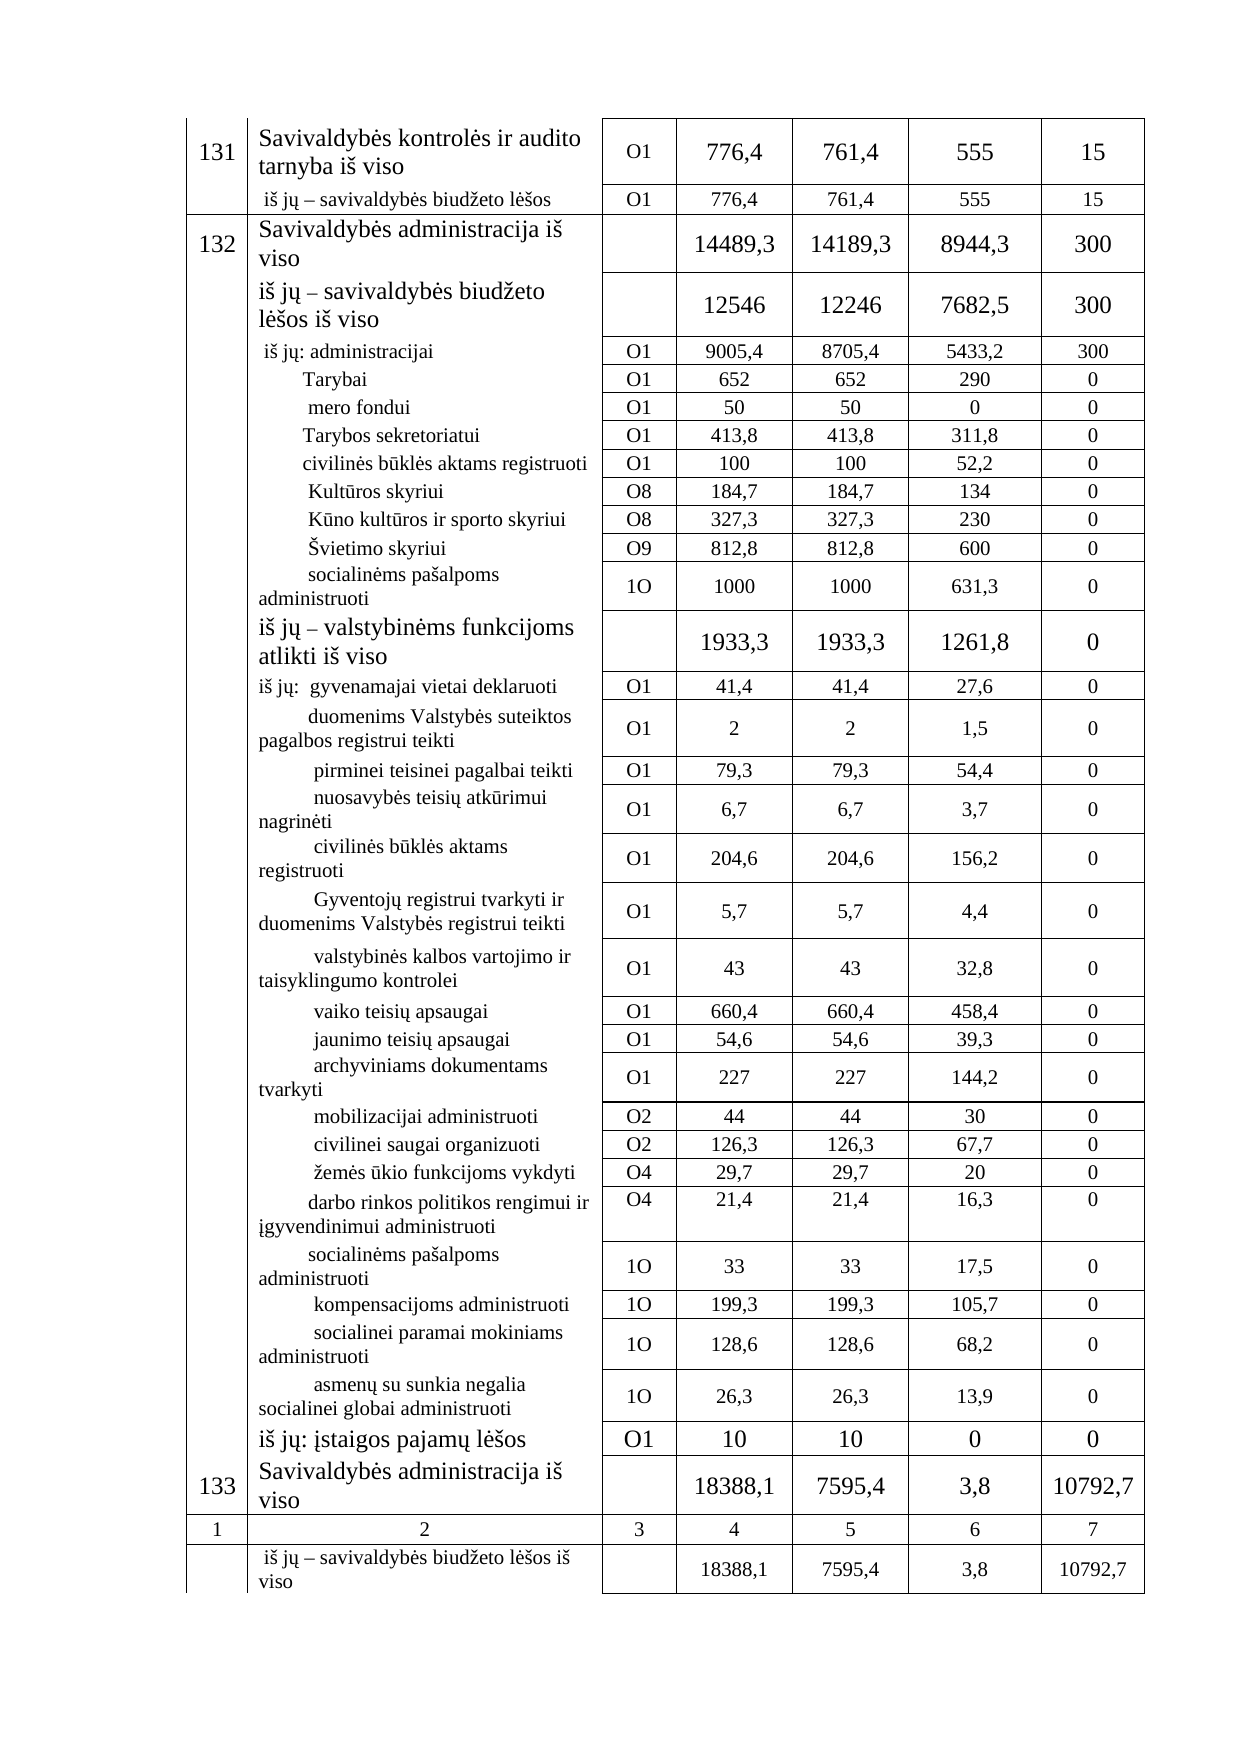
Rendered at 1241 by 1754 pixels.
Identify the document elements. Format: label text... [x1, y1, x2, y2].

table_cell 0 [1042, 1053, 1144, 1101]
table_cell 10 [793, 1422, 908, 1455]
table_cell 26,3 [793, 1370, 908, 1421]
table_cell 44 [677, 1103, 792, 1129]
table_cell iš jų – savivaldybės biudžeto lėšos [248, 184, 602, 213]
table_cell iš jų: administracijai [248, 336, 602, 364]
table_cell iš jų: gyvenamajai vietai deklaruoti [248, 671, 602, 699]
table_cell [187, 1052, 247, 1101]
table_cell valstybinės kalbos vartojimo ir taisyklingumo kontrolei [248, 938, 602, 996]
table_cell [187, 1545, 247, 1593]
table_cell 128,6 [677, 1319, 792, 1369]
table_cell 0 [1042, 997, 1144, 1024]
table_cell [187, 610, 247, 671]
table_cell Savivaldybės administracija iš viso [248, 215, 602, 272]
table_cell [187, 1101, 247, 1129]
table_cell 0 [1042, 421, 1144, 448]
table_cell O1 [603, 421, 676, 448]
table_cell 16,3 [909, 1187, 1041, 1241]
table_cell O2 [603, 1131, 676, 1158]
table_cell [187, 505, 247, 533]
table_cell 652 [793, 365, 908, 392]
table_cell civilinės būklės aktams registruoti [248, 449, 602, 477]
table_cell civilinės būklės aktams registruoti [248, 833, 602, 882]
table_cell 100 [793, 450, 908, 477]
table_cell 761,4 [793, 185, 908, 213]
table_cell O1 [603, 119, 676, 184]
table_cell O2 [603, 1103, 676, 1129]
table_cell 0 [1042, 757, 1144, 784]
table_cell 15 [1042, 185, 1144, 213]
table_cell [603, 611, 676, 671]
table_cell 0 [1042, 450, 1144, 477]
table_cell 10 [677, 1422, 792, 1455]
table_cell [187, 1241, 247, 1290]
table_cell 204,6 [677, 834, 792, 882]
table_cell 0 [1042, 785, 1144, 833]
table_cell 39,3 [909, 1025, 1041, 1052]
table_cell 327,3 [677, 506, 792, 533]
table_cell 126,3 [793, 1131, 908, 1158]
table_cell [187, 184, 247, 213]
table_cell [187, 533, 247, 561]
table_cell 1 [187, 1515, 247, 1543]
table_cell O1 [603, 883, 676, 938]
table_cell 327,3 [793, 506, 908, 533]
table_cell 227 [793, 1053, 908, 1101]
table_cell [187, 1369, 247, 1421]
table_cell O1 [603, 1025, 676, 1052]
table_cell 5 [793, 1515, 908, 1543]
table_cell 300 [1042, 337, 1144, 364]
table_cell 413,8 [793, 421, 908, 448]
table_cell mobilizacijai administruoti [248, 1101, 602, 1129]
table_cell 1933,3 [677, 611, 792, 671]
table_cell 0 [1042, 1242, 1144, 1290]
table_cell O1 [603, 393, 676, 420]
table_cell O1 [603, 785, 676, 833]
table_cell 10792,7 [1042, 1456, 1144, 1514]
table_cell 184,7 [677, 478, 792, 505]
table_cell duomenims Valstybės suteiktos pagalbos registrui teikti [248, 699, 602, 756]
table_cell 43 [793, 939, 908, 996]
table_cell [187, 1158, 247, 1186]
table_cell 54,6 [677, 1025, 792, 1052]
table_cell 6,7 [793, 785, 908, 833]
table_cell 0 [1042, 834, 1144, 882]
table_cell 20 [909, 1159, 1041, 1186]
table_cell O1 [603, 365, 676, 392]
table_cell 2 [793, 700, 908, 756]
table_cell 10792,7 [1042, 1545, 1144, 1593]
table_cell [187, 561, 247, 610]
table_cell socialinėms pašalpoms administruoti [248, 1241, 602, 1290]
table_cell O8 [603, 478, 676, 505]
table_cell 7682,5 [909, 273, 1041, 336]
table_cell 144,2 [909, 1053, 1041, 1101]
table_cell 555 [909, 119, 1041, 184]
table_cell 1933,3 [793, 611, 908, 671]
table_cell 18388,1 [677, 1456, 792, 1514]
table_cell 14189,3 [793, 215, 908, 272]
table_cell 21,4 [677, 1187, 792, 1241]
table_cell 1O [603, 1291, 676, 1318]
table_cell 126,3 [677, 1131, 792, 1158]
table_cell 0 [1042, 1159, 1144, 1186]
table_cell 458,4 [909, 997, 1041, 1024]
table_cell iš jų: įstaigos pajamų lėšos [248, 1421, 602, 1455]
table_cell [187, 364, 247, 392]
table_cell 1O [603, 562, 676, 610]
table_cell 227 [677, 1053, 792, 1101]
table_cell 29,7 [793, 1159, 908, 1186]
table_cell 7595,4 [793, 1456, 908, 1514]
table_cell Švietimo skyriui [248, 533, 602, 561]
table_cell 184,7 [793, 478, 908, 505]
table_cell 33 [793, 1242, 908, 1290]
table_cell 1261,8 [909, 611, 1041, 671]
table_cell 0 [1042, 672, 1144, 699]
table_cell [187, 784, 247, 833]
table_cell [187, 392, 247, 420]
table_cell 54,6 [793, 1025, 908, 1052]
table_cell 156,2 [909, 834, 1041, 882]
table_cell 8705,4 [793, 337, 908, 364]
table_cell 776,4 [677, 119, 792, 184]
table_cell 2 [677, 700, 792, 756]
table_cell 7 [1042, 1515, 1144, 1543]
table_cell nuosavybės teisių atkūrimui nagrinėti [248, 784, 602, 833]
table_cell 7595,4 [793, 1545, 908, 1593]
table_cell 52,2 [909, 450, 1041, 477]
table_cell 8944,3 [909, 215, 1041, 272]
table_cell 5,7 [793, 883, 908, 938]
table_cell 128,6 [793, 1319, 908, 1369]
table_cell 0 [1042, 1422, 1144, 1455]
table_cell 300 [1042, 273, 1144, 336]
table_cell 134 [909, 478, 1041, 505]
table_cell [187, 996, 247, 1024]
table_cell socialinėms pašalpoms administruoti [248, 561, 602, 610]
table_cell Tarybos sekretoriatui [248, 420, 602, 448]
table_cell [187, 756, 247, 784]
table_cell jaunimo teisių apsaugai [248, 1024, 602, 1052]
table_cell 3 [603, 1515, 676, 1543]
table_cell 4 [677, 1515, 792, 1543]
table_cell O1 [603, 1422, 676, 1455]
table_cell 0 [1042, 1131, 1144, 1158]
table_cell [187, 449, 247, 477]
table_cell 79,3 [793, 757, 908, 784]
table_cell 54,4 [909, 757, 1041, 784]
table_cell O1 [603, 834, 676, 882]
table_cell 32,8 [909, 939, 1041, 996]
table_cell [187, 477, 247, 505]
table_cell 0 [909, 1422, 1041, 1455]
table_cell 0 [1042, 506, 1144, 533]
table_cell asmenų su sunkia negalia socialinei globai administruoti [248, 1369, 602, 1421]
table_cell 1O [603, 1370, 676, 1421]
table_cell 15 [1042, 119, 1144, 184]
table_cell 413,8 [677, 421, 792, 448]
table_cell [187, 336, 247, 364]
table_cell [187, 1024, 247, 1052]
table_cell O1 [603, 185, 676, 213]
table_cell 0 [1042, 534, 1144, 561]
table_cell iš jų – savivaldybės biudžeto lėšos iš viso [248, 1545, 602, 1593]
table_cell 12546 [677, 273, 792, 336]
table_cell Kūno kultūros ir sporto skyriui [248, 505, 602, 533]
table_cell 204,6 [793, 834, 908, 882]
table_cell kompensacijoms administruoti [248, 1290, 602, 1318]
table_cell O1 [603, 757, 676, 784]
table_cell 652 [677, 365, 792, 392]
table_cell 105,7 [909, 1291, 1041, 1318]
table_cell 660,4 [677, 997, 792, 1024]
table_cell O1 [603, 997, 676, 1024]
table_cell 26,3 [677, 1370, 792, 1421]
table_cell 1,5 [909, 700, 1041, 756]
table_cell 290 [909, 365, 1041, 392]
table_cell [603, 215, 676, 272]
table_cell [187, 1290, 247, 1318]
table_cell 3,7 [909, 785, 1041, 833]
table_cell archyviniams dokumentams tvarkyti [248, 1052, 602, 1101]
table_cell Tarybai [248, 364, 602, 392]
table_cell 0 [1042, 1370, 1144, 1421]
table_cell 230 [909, 506, 1041, 533]
table_cell 761,4 [793, 119, 908, 184]
table_cell 33 [677, 1242, 792, 1290]
table_cell 600 [909, 534, 1041, 561]
table_cell 199,3 [677, 1291, 792, 1318]
table_cell 812,8 [793, 534, 908, 561]
table_cell vaiko teisių apsaugai [248, 996, 602, 1024]
table_cell 311,8 [909, 421, 1041, 448]
table_cell O9 [603, 534, 676, 561]
table_cell O1 [603, 450, 676, 477]
table_cell [603, 273, 676, 336]
table_cell 6,7 [677, 785, 792, 833]
table_cell [187, 272, 247, 336]
table_cell 1O [603, 1242, 676, 1290]
table_cell 0 [1042, 883, 1144, 938]
table_cell 100 [677, 450, 792, 477]
table_cell 14489,3 [677, 215, 792, 272]
table_cell [187, 671, 247, 699]
table_cell 9005,4 [677, 337, 792, 364]
table_cell 132 [187, 215, 247, 272]
table_cell 1000 [793, 562, 908, 610]
table_cell 0 [1042, 939, 1144, 996]
table_cell O1 [603, 1053, 676, 1101]
table_cell 41,4 [793, 672, 908, 699]
table_cell O4 [603, 1159, 676, 1186]
table_cell 18388,1 [677, 1545, 792, 1593]
table_cell 5,7 [677, 883, 792, 938]
table_cell 43 [677, 939, 792, 996]
table_cell 1000 [677, 562, 792, 610]
table_cell 21,4 [793, 1187, 908, 1241]
table_cell 812,8 [677, 534, 792, 561]
table_cell Savivaldybės kontrolės ir audito tarnyba iš viso [248, 118, 602, 184]
table_cell 17,5 [909, 1242, 1041, 1290]
table_cell 660,4 [793, 997, 908, 1024]
table_cell [187, 1421, 247, 1455]
table_cell 4,4 [909, 883, 1041, 938]
table_cell 13,9 [909, 1370, 1041, 1421]
table_cell 0 [1042, 1319, 1144, 1369]
table_cell 27,6 [909, 672, 1041, 699]
table_cell 0 [909, 393, 1041, 420]
table_cell 199,3 [793, 1291, 908, 1318]
table_cell O4 [603, 1187, 676, 1241]
table_cell [187, 882, 247, 938]
table_cell O1 [603, 672, 676, 699]
table_cell 0 [1042, 478, 1144, 505]
table_cell 0 [1042, 393, 1144, 420]
table_cell [187, 1186, 247, 1241]
table_cell [187, 699, 247, 756]
table_cell O1 [603, 700, 676, 756]
table_cell 67,7 [909, 1131, 1041, 1158]
table_cell darbo rinkos politikos rengimui ir įgyvendinimui administruoti [248, 1186, 602, 1241]
table_cell 0 [1042, 1187, 1144, 1241]
table_cell 776,4 [677, 185, 792, 213]
table_cell 3,8 [909, 1545, 1041, 1593]
table_cell 29,7 [677, 1159, 792, 1186]
table_cell 0 [1042, 611, 1144, 671]
table_cell socialinei paramai mokiniams administruoti [248, 1318, 602, 1369]
table_cell žemės ūkio funkcijoms vykdyti [248, 1158, 602, 1186]
table_cell 12246 [793, 273, 908, 336]
table_cell Savivaldybės administracija iš viso [248, 1455, 602, 1514]
table_cell 300 [1042, 215, 1144, 272]
table_cell 68,2 [909, 1319, 1041, 1369]
table_cell pirminei teisinei pagalbai teikti [248, 756, 602, 784]
table_cell 0 [1042, 700, 1144, 756]
table_cell Kultūros skyriui [248, 477, 602, 505]
table_cell 133 [187, 1455, 247, 1514]
table_cell O8 [603, 506, 676, 533]
table_cell 79,3 [677, 757, 792, 784]
table_cell 0 [1042, 1103, 1144, 1129]
table_cell 0 [1042, 1291, 1144, 1318]
table_cell 6 [909, 1515, 1041, 1543]
table_cell 41,4 [677, 672, 792, 699]
table_cell civilinei saugai organizuoti [248, 1130, 602, 1158]
table_cell O1 [603, 939, 676, 996]
table_cell 50 [793, 393, 908, 420]
table_cell mero fondui [248, 392, 602, 420]
table_cell O1 [603, 337, 676, 364]
table_cell [603, 1545, 676, 1593]
table_cell [187, 1130, 247, 1158]
table_cell Gyventojų registrui tvarkyti ir duomenims Valstybės registrui teikti [248, 882, 602, 938]
table_cell 44 [793, 1103, 908, 1129]
table_cell 555 [909, 185, 1041, 213]
table_cell [187, 833, 247, 882]
table_cell [187, 420, 247, 448]
table_cell 5433,2 [909, 337, 1041, 364]
table_cell 0 [1042, 365, 1144, 392]
table_cell iš jų – valstybinėms funkcijoms atlikti iš viso [248, 610, 602, 671]
table_cell [187, 938, 247, 996]
table_cell 30 [909, 1103, 1041, 1129]
table_cell 131 [187, 118, 247, 184]
table_cell 0 [1042, 562, 1144, 610]
table_cell 0 [1042, 1025, 1144, 1052]
table_cell [603, 1456, 676, 1514]
table_cell 50 [677, 393, 792, 420]
table_cell 631,3 [909, 562, 1041, 610]
table_cell 2 [248, 1515, 602, 1543]
table_cell 1O [603, 1319, 676, 1369]
table_cell 3,8 [909, 1456, 1041, 1514]
table_cell iš jų – savivaldybės biudžeto lėšos iš viso [248, 272, 602, 336]
table_cell [187, 1318, 247, 1369]
